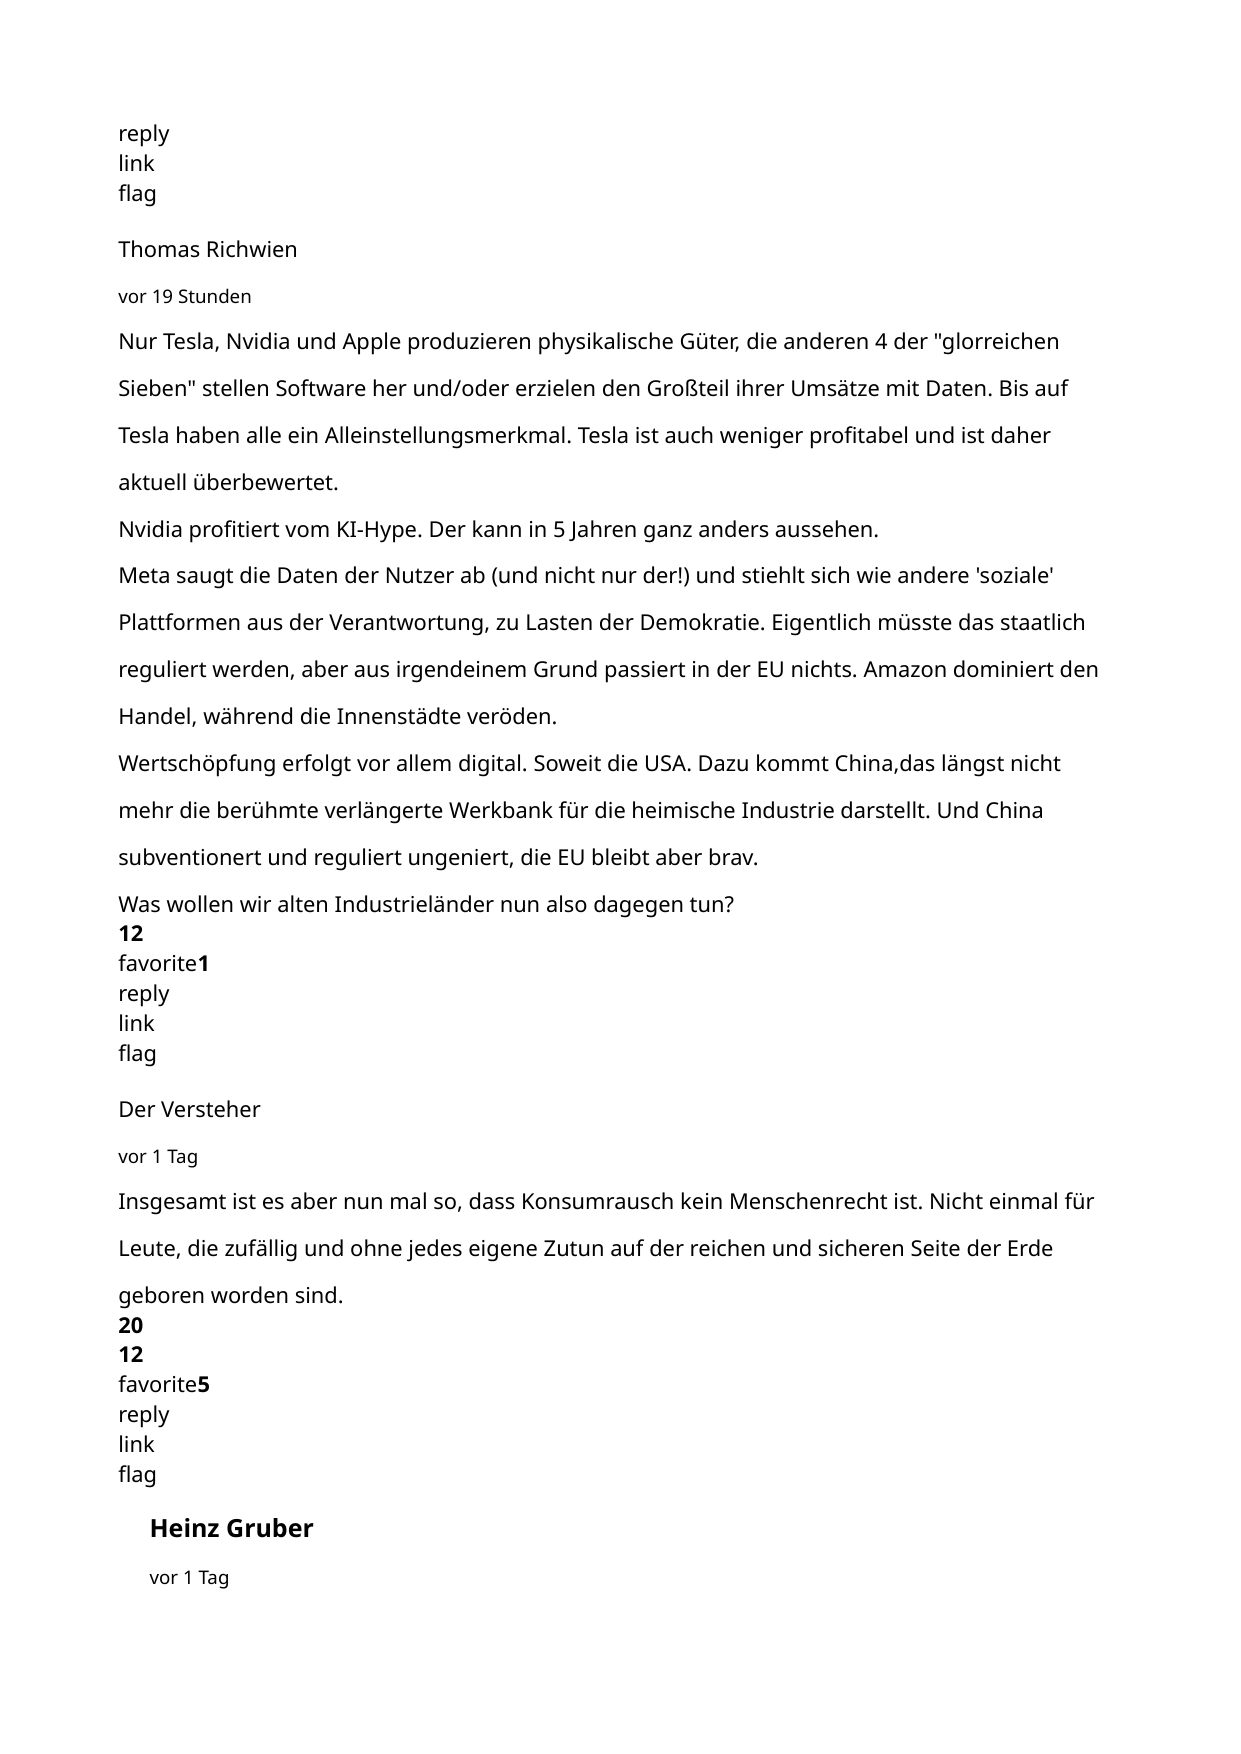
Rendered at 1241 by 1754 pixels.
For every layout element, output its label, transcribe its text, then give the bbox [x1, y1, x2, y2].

text Insgesamt ist es aber nun mal so, dass Konsumrausch kein Menschenrecht ist. Nicht einmal für Leute, die zufällig und ohne jedes eigene Zutun auf der reichen und sicheren Seite der Erde geboren worden sind. [118, 1169, 1122, 1309]
text 12 [118, 918, 1122, 948]
text favorite1 [118, 948, 1122, 978]
text Heinz Gruber [149, 1504, 1114, 1544]
text Nur Tesla, Nvidia und Apple produzieren physikalische Güter, die anderen 4 der "glorreichen Sieben" stellen Software her und/oder erzielen den Großteil ihrer Umsätze mit Daten. Bis auf Tesla haben alle ein Alleinstellungsmerkmal. Tesla ist auch weniger profitabel und ist daher aktuell überbewertet. Nvidia profitiert vom KI-Hype. Der kann in 5 Jahren ganz anders aussehen. Meta saugt die Daten der Nutzer ab (und nicht nur der!) und stiehlt sich wie andere 'soziale' Plattformen aus der Verantwortung, zu Lasten der Demokratie. Eigentlich müsste das staatlich reguliert werden, aber aus irgendeinem Grund passiert in der EU nichts. Amazon dominiert den Handel, während die Innenstädte veröden. Wertschöpfung erfolgt vor allem digital. Soweit die USA. Dazu kommt China,das längst nicht mehr die berühmte verlängerte Werkbank für die heimische Industrie darstellt. Und China subventionert und reguliert ungeniert, die EU bleibt aber brav. Was wollen wir alten Industrieländer nun also dagegen tun? [118, 309, 1122, 918]
text link [118, 1008, 1122, 1038]
text link [118, 148, 1122, 178]
text flag [118, 1458, 1122, 1488]
text vor 1 Tag [149, 1560, 1122, 1590]
text Thomas Richwien [118, 223, 1114, 264]
text Der Versteher [118, 1083, 1114, 1124]
text reply [118, 118, 1122, 148]
text favorite5 [118, 1369, 1122, 1399]
text flag [118, 178, 1122, 207]
text 12 [118, 1339, 1122, 1369]
text reply [118, 978, 1122, 1008]
text reply [118, 1399, 1122, 1429]
text link [118, 1429, 1122, 1458]
text 20 [118, 1309, 1122, 1339]
text flag [118, 1038, 1122, 1067]
text vor 1 Tag [118, 1139, 1122, 1169]
text vor 19 Stunden [118, 279, 1122, 309]
